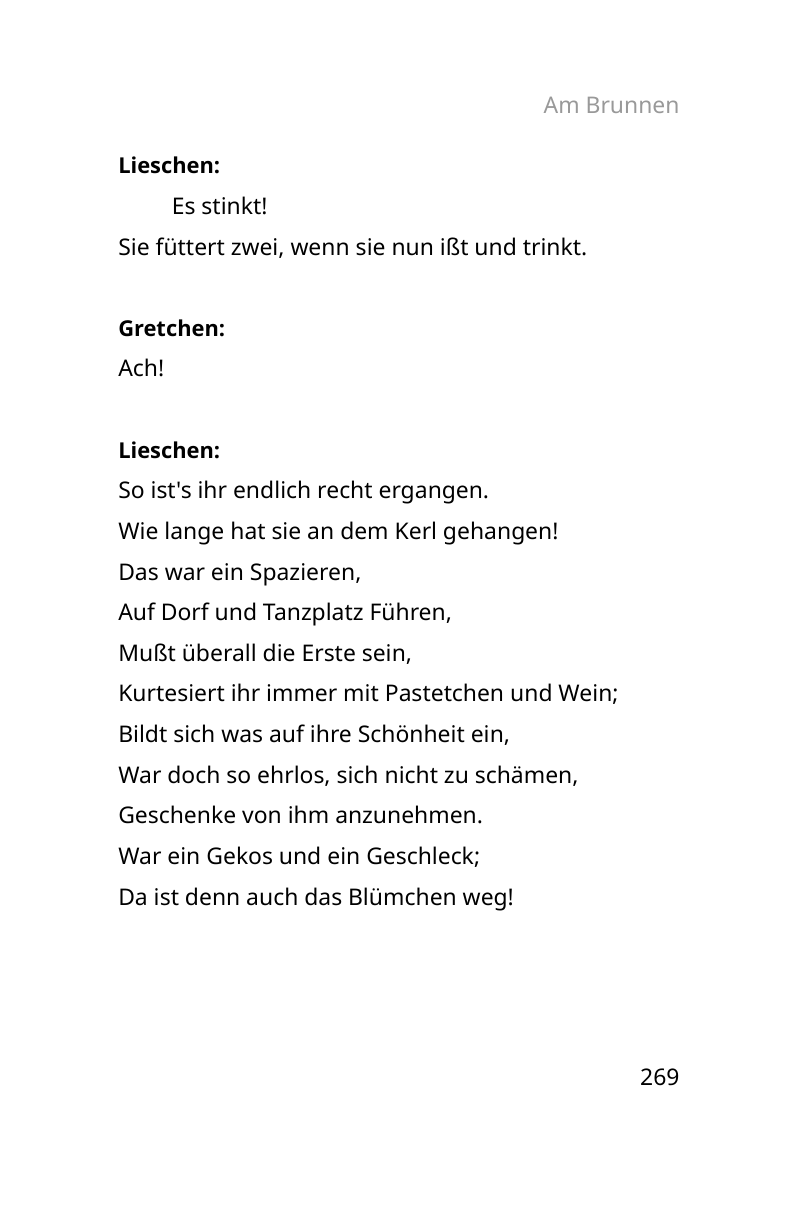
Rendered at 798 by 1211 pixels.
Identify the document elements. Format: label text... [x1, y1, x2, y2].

text Lieschen: Es stinkt! Sie füttert zwei, wenn sie nun ißt und trinkt. [118, 149, 679, 262]
text Lieschen: So ist's ihr endlich recht ergangen. Wie lange hat sie an dem Kerl gehangen! Das war ein Spazieren, Auf Dorf und Tanzplatz Führen, Mußt überall die Erste sein, Kurtesiert ihr immer mit Pastetchen und Wein; Bildt sich was auf ihre Schönheit ein, War doch so ehrlos, sich nicht zu schämen, Geschenke von ihm anzunehmen. War ein Gekos und ein Geschleck; Da ist denn auch das Blümchen weg! [118, 411, 679, 912]
text Gretchen: Ach! [118, 289, 679, 384]
